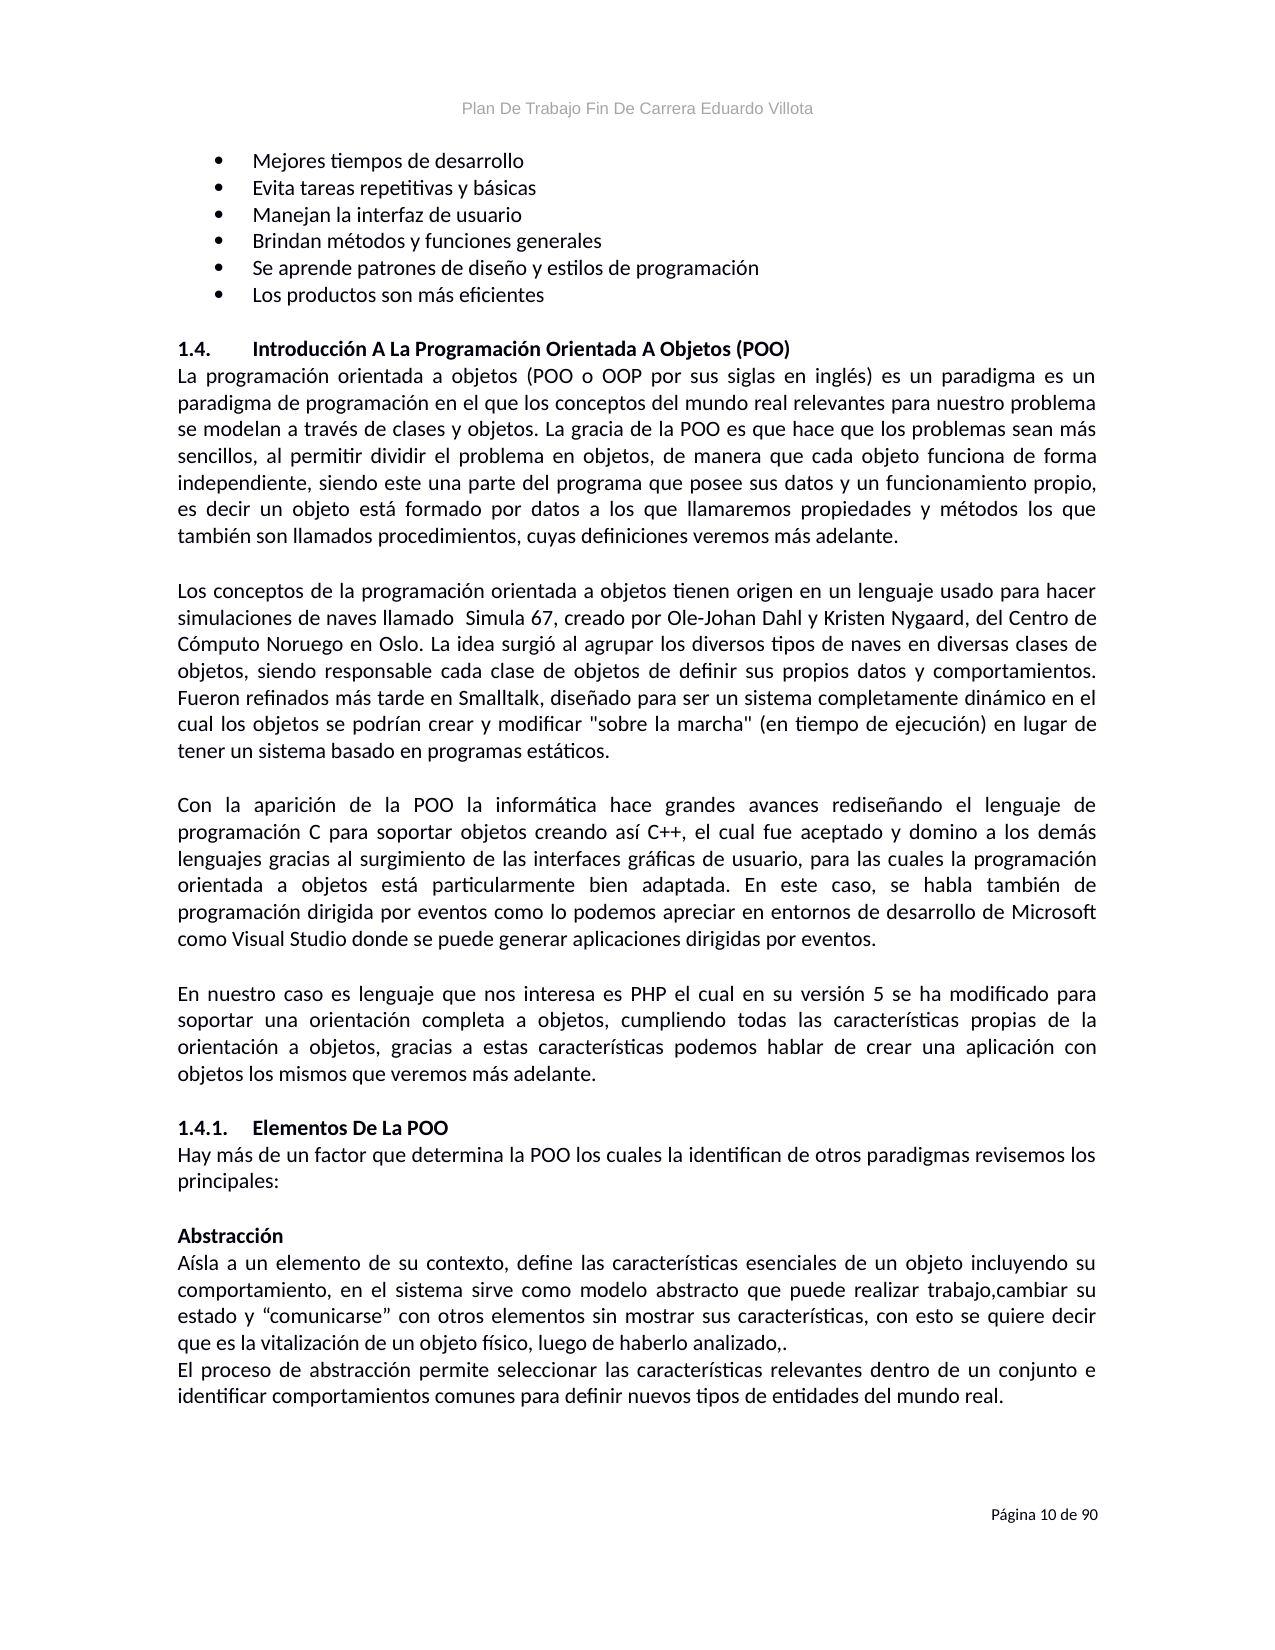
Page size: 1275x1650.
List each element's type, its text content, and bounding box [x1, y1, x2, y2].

text 1.4.1. Elementos De La POO [177, 1114, 1098, 1141]
text Aísla a un elemento de su contexto, define las características esenciales de un objeto incluyendo su comportamiento, en el sistema sirve como modelo abstracto que puede realizar trabajo,cambiar su estado y “comunicarse” con otros elementos sin mostrar sus características, con esto se quiere decir que es la vitalización de un objeto físico, luego de haberlo analizado,. [177, 1249, 1098, 1356]
text Los conceptos de la programación orientada a objetos tienen origen en un lenguaje usado para hacer simulaciones de naves llamado Simula 67, creado por Ole-Johan Dahl y Kristen Nygaard, del Centro de Cómputo Noruego en Oslo. La idea surgió al agrupar los diversos tipos de naves en diversas clases de objetos, siendo responsable cada clase de objetos de definir sus propios datos y comportamientos. Fueron refinados más tarde en Smalltalk, diseñado para ser un sistema completamente dinámico en el cual los objetos se podrían crear y modificar "sobre la marcha" (en tiempo de ejecución) en lugar de tener un sistema basado en programas estáticos. [177, 577, 1098, 764]
text Con la aparición de la POO la informática hace grandes avances rediseñando el lenguaje de programación C para soportar objetos creando así C++, el cual fue aceptado y domino a los demás lenguajes gracias al surgimiento de las interfaces gráficas de usuario, para las cuales la programación orientada a objetos está particularmente bien adaptada. En este caso, se habla también de programación dirigida por eventos como lo podemos apreciar en entornos de desarrollo de Microsoft como Visual Studio donde se puede generar aplicaciones dirigidas por eventos. [177, 792, 1098, 952]
list Los productos son más eficientes [215, 281, 1098, 308]
text 1.4. Introducción A La Programación Orientada A Objetos (POO) [177, 336, 1098, 362]
list Evita tareas repetitivas y básicas [215, 174, 1098, 201]
text El proceso de abstracción permite seleccionar las características relevantes dentro de un conjunto e identificar comportamientos comunes para definir nuevos tipos de entidades del mundo real. [177, 1356, 1098, 1409]
list Brindan métodos y funciones generales [215, 228, 1098, 254]
text Hay más de un factor que determina la POO los cuales la identifican de otros paradigmas revisemos los principales: [177, 1141, 1098, 1194]
text La programación orientada a objetos (POO o OOP por sus siglas en inglés) es un paradigma es un paradigma de programación en el que los conceptos del mundo real relevantes para nuestro problema se modelan a través de clases y objetos. La gracia de la POO es que hace que los problemas sean más sencillos, al permitir dividir el problema en objetos, de manera que cada objeto funciona de forma independiente, siendo este una parte del programa que posee sus datos y un funcionamiento propio, es decir un objeto está formado por datos a los que llamaremos propiedades y métodos los que también son llamados procedimientos, cuyas definiciones veremos más adelante. [177, 362, 1098, 549]
text Abstracción [177, 1222, 1098, 1249]
list Mejores tiempos de desarrollo [215, 148, 1098, 174]
text En nuestro caso es lenguaje que nos interesa es PHP el cual en su versión 5 se ha modificado para soportar una orientación completa a objetos, cumpliendo todas las características propias de la orientación a objetos, gracias a estas características podemos hablar de crear una aplicación con objetos los mismos que veremos más adelante. [177, 980, 1098, 1086]
list Manejan la interfaz de usuario [215, 201, 1098, 228]
list Se aprende patrones de diseño y estilos de programación [215, 254, 1098, 281]
